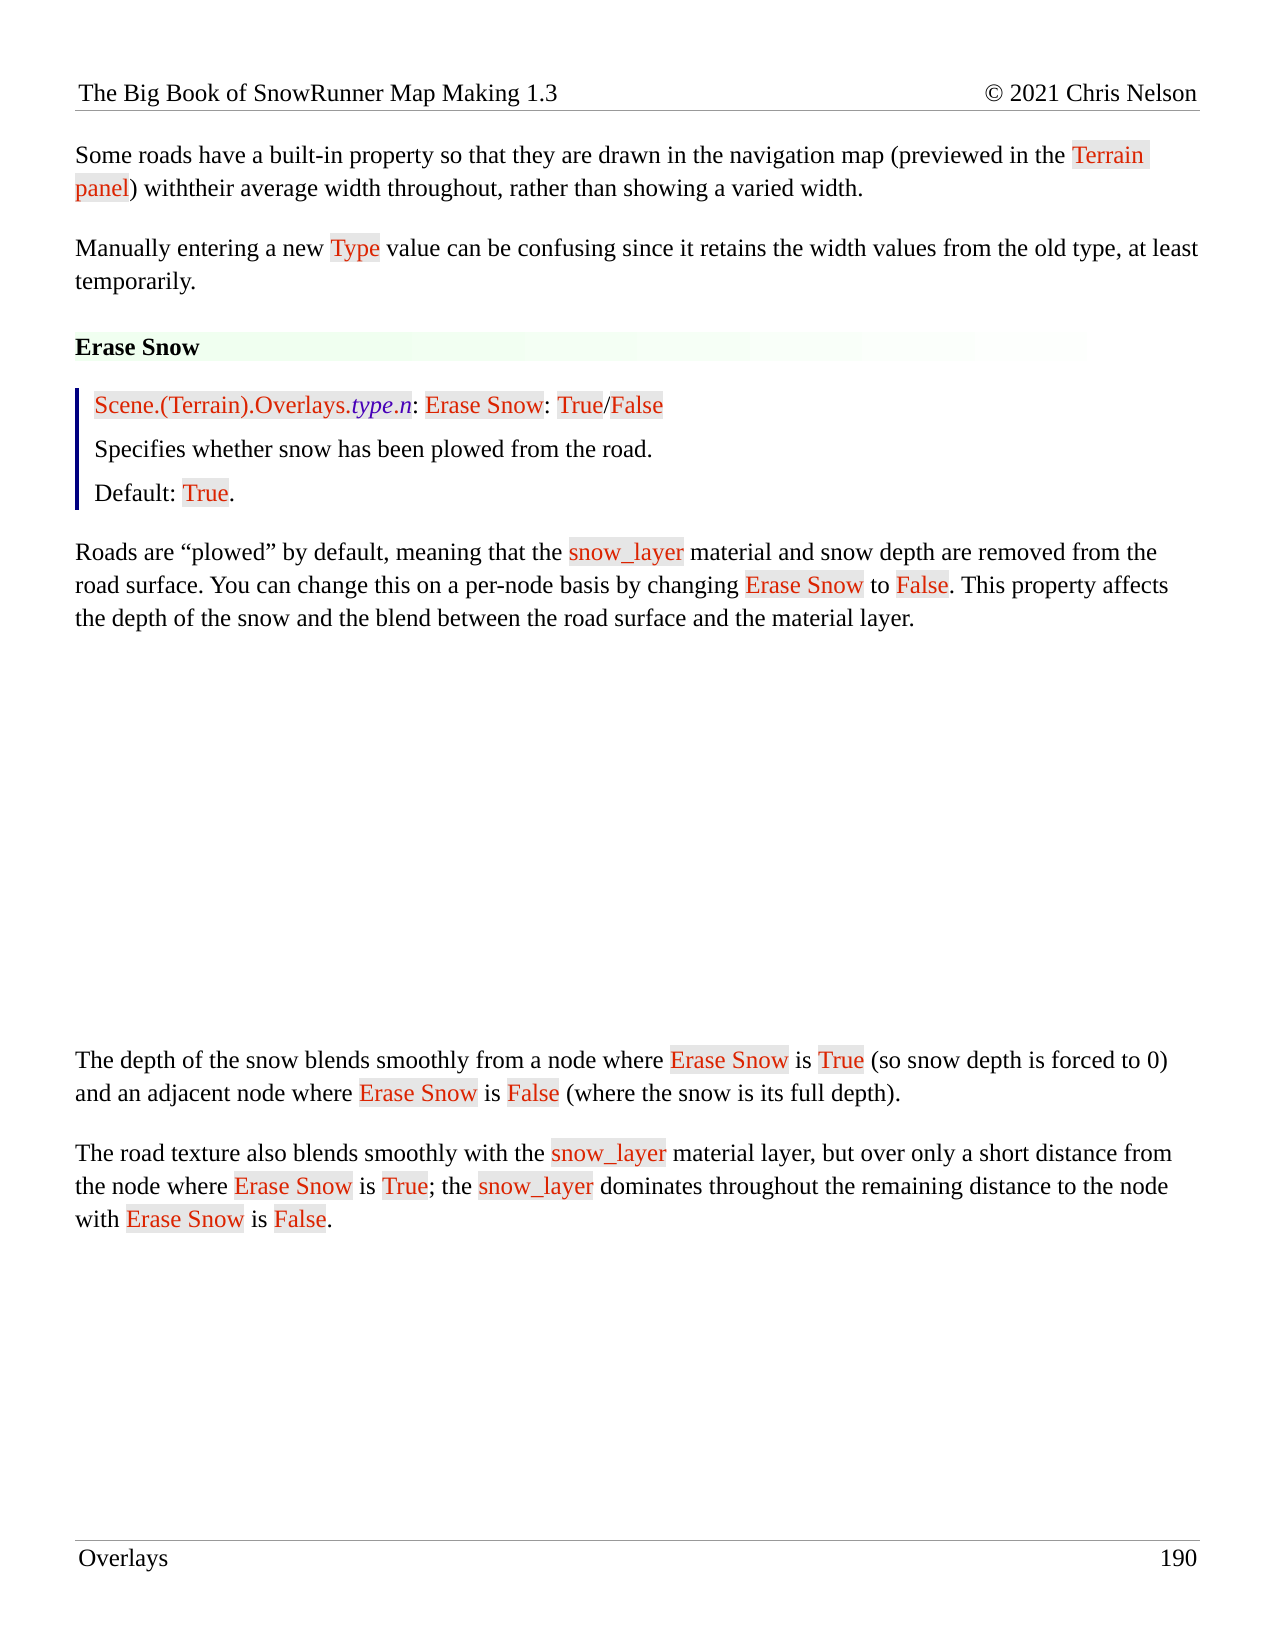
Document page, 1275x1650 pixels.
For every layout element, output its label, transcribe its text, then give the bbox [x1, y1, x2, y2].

text The road texture also blends smoothly with the snow_layer material layer, but over only a short distance from the node where Erase Snow is True; the snow_layer dominates throughout the remaining distance to the node with Erase Snow is False. [75, 1138, 1200, 1233]
subtitle Erase Snow [75, 332, 1200, 361]
text Roads are “plowed” by default, meaning that the snow_layer material and snow depth are removed from the road surface. You can change this on a per-node basis by changing Erase Snow to False. This property affects the depth of the snow and the blend between the road surface and the material layer. [75, 537, 1200, 632]
text Manually entering a new Type value can be confusing since it retains the width values from the old type, at least temporarily. [75, 233, 1200, 295]
text Some roads have a built-in property so that they are drawn in the navigation map (previewed in the Terrain panel) withtheir average width throughout, rather than showing a varied width. [75, 140, 1200, 202]
text The depth of the snow blends smoothly from a node where Erase Snow is True (so snow depth is forced to 0) and an adjacent node where Erase Snow is False (where the snow is its full depth). [75, 1045, 1200, 1107]
text Specifies whether snow has been plowed from the road. [79, 431, 1200, 463]
text Scene.(Terrain).Overlays.type.n: Erase Snow: True/False [75, 387, 1200, 419]
text Default: True. [79, 475, 1200, 510]
